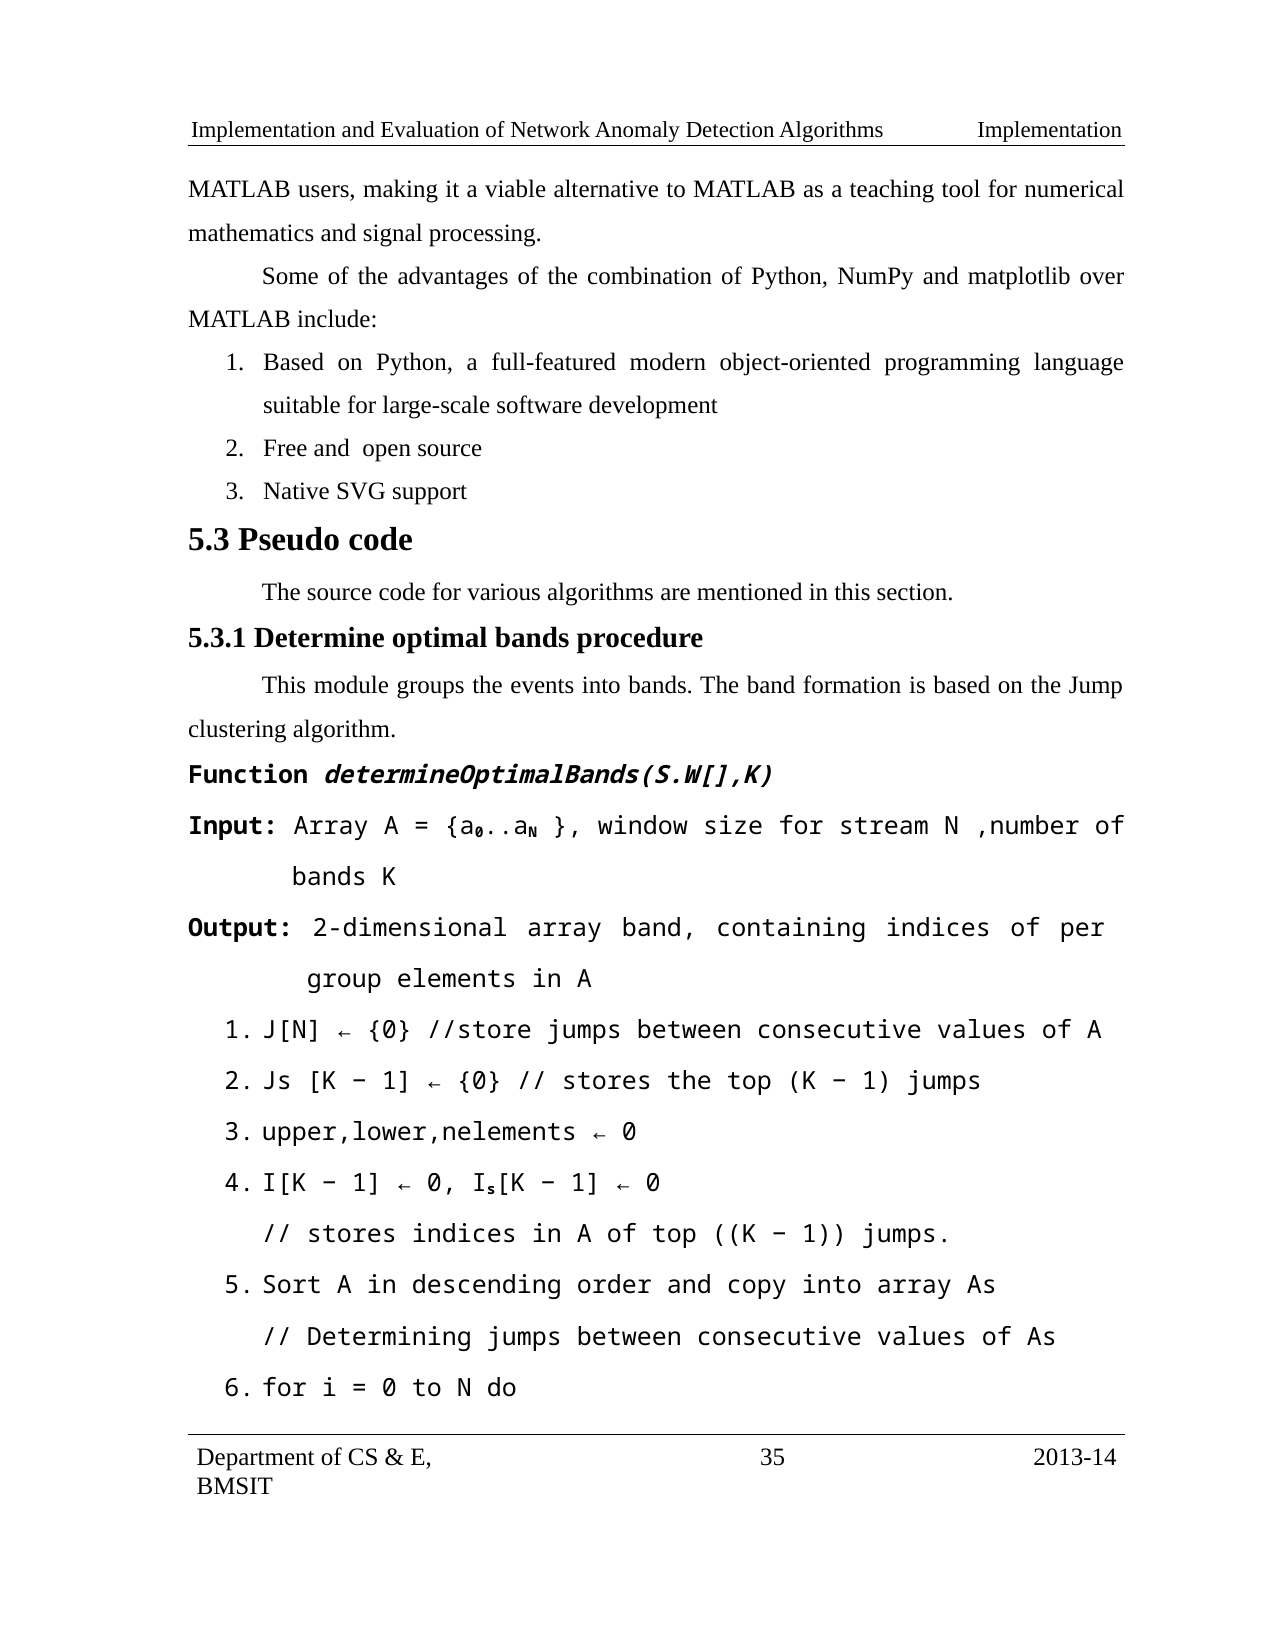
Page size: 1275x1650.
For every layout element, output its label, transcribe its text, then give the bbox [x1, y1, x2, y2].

list Js [K − 1] ← {0} // stores the top (K − 1) jumps [224, 1063, 1125, 1097]
list Sort A in descending order and copy into array As [224, 1267, 1125, 1301]
text The source code for various algorithms are mentioned in this section. [188, 577, 1125, 606]
list upper,lower,nelements ← 0 [224, 1114, 1125, 1148]
list for i = 0 to N do [224, 1369, 1125, 1403]
text Some of the advantages of the combination of Python, NumPy and matplotlib over MATLAB include: [188, 261, 1125, 333]
text MATLAB users, making it a viable alternative to MATLAB as a teaching tool for numerical mathematics and signal processing. [188, 174, 1125, 246]
list Native SVG support [225, 476, 1125, 505]
text This module groups the events into bands. The band formation is based on the Jump clustering algorithm. [188, 671, 1125, 742]
text Output: 2-dimensional array band, containing indices of per group elements in A [188, 910, 1125, 995]
list Based on Python, a full-featured modern object-oriented programming language suitable for large-scale software development [225, 347, 1125, 419]
list // Determining jumps between consecutive values of As [224, 1318, 1125, 1352]
text Function determineOptimalBands(S.W[],K) [188, 757, 1125, 791]
list J[N] ← {0} //store jumps between consecutive values of A [224, 1012, 1125, 1046]
list Free and open source [225, 433, 1125, 462]
subtitle 5.3 Pseudo code [188, 519, 1125, 558]
list // stores indices in A of top ((K − 1)) jumps. [224, 1216, 1125, 1250]
list I[K − 1] ← 0, Is[K − 1] ← 0 [224, 1165, 1125, 1199]
subtitle 5.3.1 Determine optimal bands procedure [188, 620, 1125, 654]
text Input: Array A = {a0..aN }, window size for stream N ,number of bands K [188, 808, 1125, 893]
